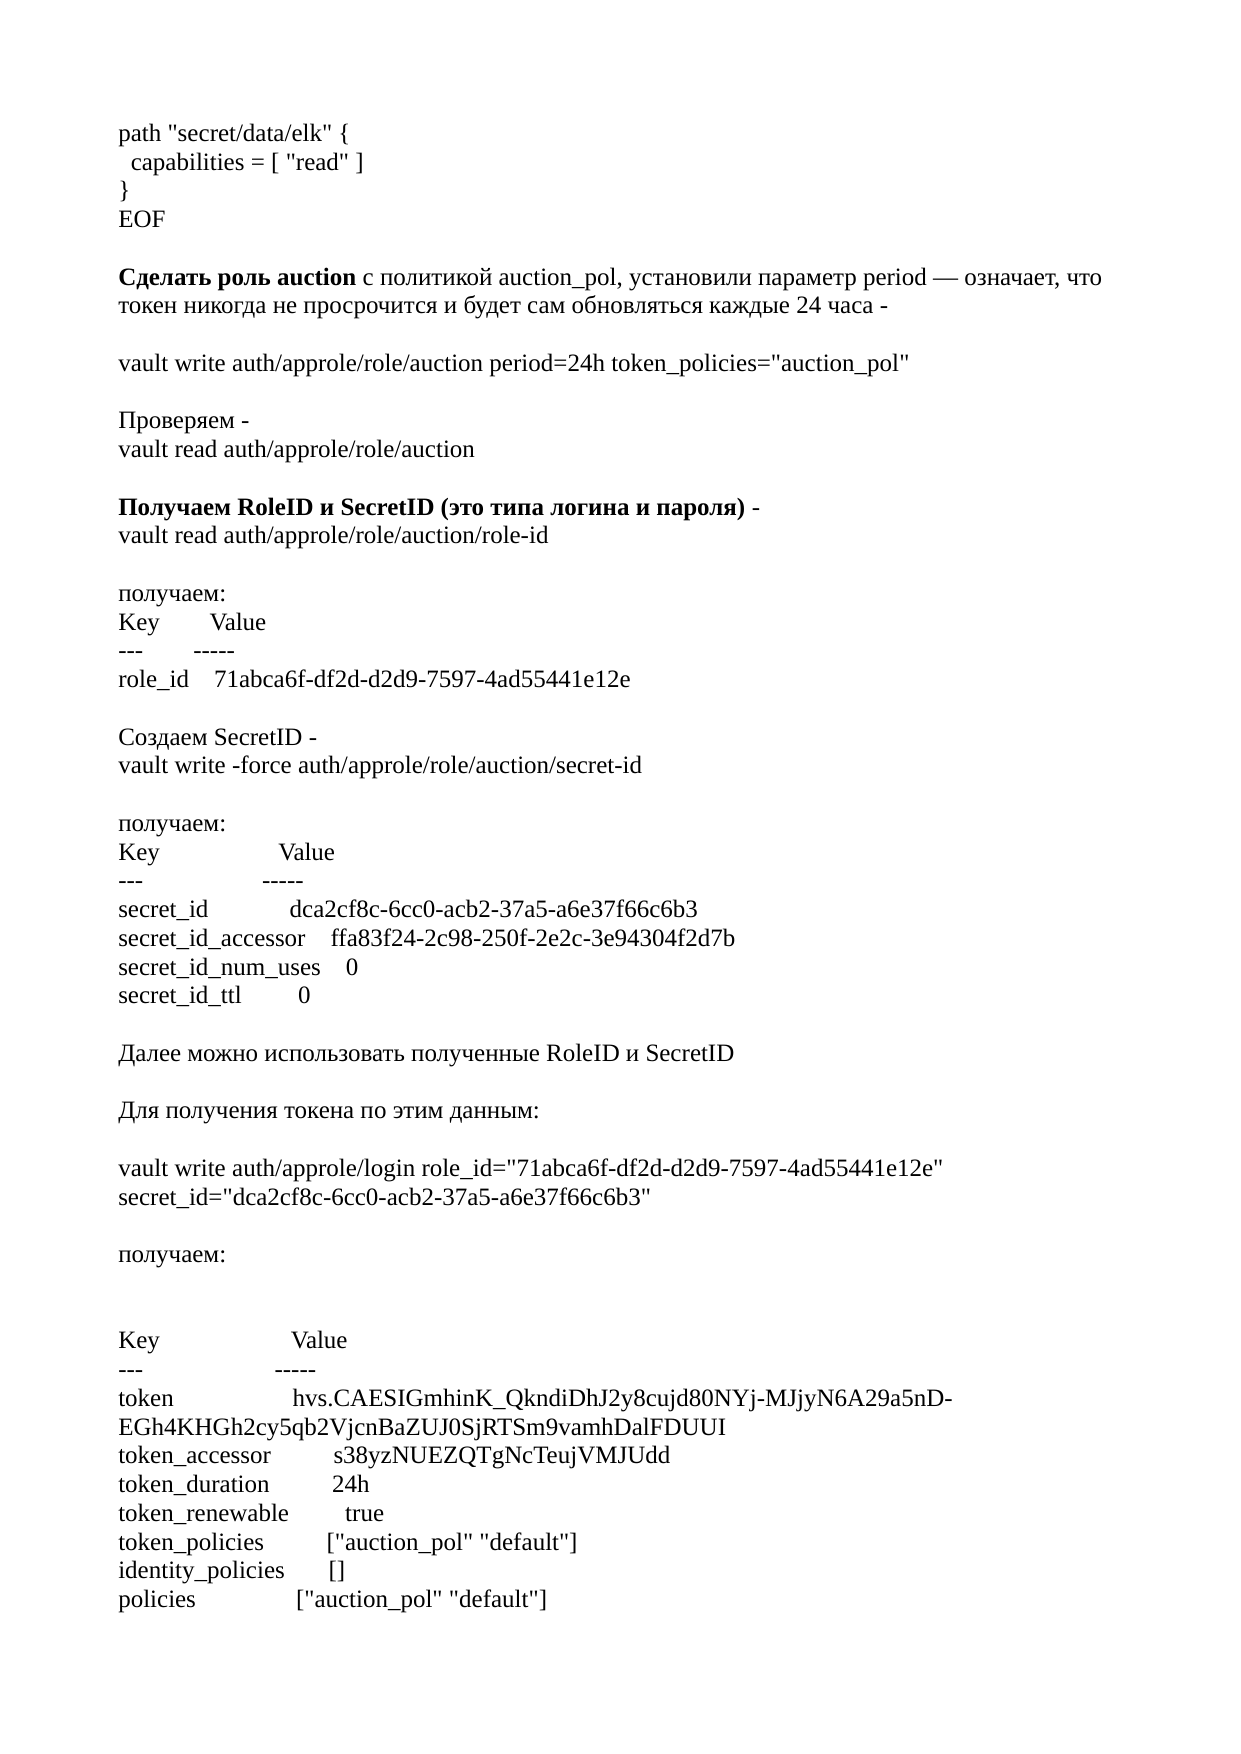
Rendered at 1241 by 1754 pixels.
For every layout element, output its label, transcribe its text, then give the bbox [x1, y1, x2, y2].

text identity_policies [] [118, 1556, 1122, 1584]
text capabilities = [ "read" ] [118, 147, 1122, 176]
text token hvs.CAESIGmhinK_QkndiDhJ2y8cujd80NYj-MJjyN6A29a5nD-EGh4KHGh2cy5qb2VjcnBaZUJ0SjRTSm9vamhDalFDUUI [118, 1383, 1122, 1441]
text role_id 71abca6f-df2d-d2d9-7597-4ad55441e12e [118, 664, 1122, 693]
text получаем: [118, 808, 1122, 837]
text vault write auth/approle/role/auction period=24h token_policies="auction_pol" [118, 348, 1122, 377]
text } [118, 176, 1122, 204]
text --- ----- [118, 1354, 1122, 1383]
text EOF [118, 204, 1122, 233]
text Key Value [118, 837, 1122, 866]
text token_policies ["auction_pol" "default"] [118, 1527, 1122, 1556]
text secret_id_num_uses 0 [118, 952, 1122, 981]
text Получаем RoleID и SecretID (это типа логина и пароля) - [118, 492, 1122, 521]
text получаем: [118, 1239, 1122, 1268]
text path "secret/data/elk" { [118, 118, 1122, 147]
text Для получения токена по этим данным: [118, 1096, 1122, 1124]
text secret_id_accessor ffa83f24-2c98-250f-2e2c-3e94304f2d7b [118, 923, 1122, 952]
text --- ----- [118, 866, 1122, 894]
text получаем: [118, 578, 1122, 607]
text Сделать роль auction с политикой auction_pol, установили параметр period — означает, что токен никогда не просрочится и будет сам обновляться каждые 24 часа - [118, 262, 1122, 319]
text vault write auth/approle/login role_id="71abca6f-df2d-d2d9-7597-4ad55441e12e" secret_id="dca2cf8c-6cc0-acb2-37a5-a6e37f66c6b3" [118, 1153, 1122, 1211]
text token_accessor s38yzNUEZQTgNcTeujVMJUdd [118, 1441, 1122, 1469]
text Далее можно использовать полученные RoleID и SecretID [118, 1038, 1122, 1067]
text vault read auth/approle/role/auction/role-id [118, 521, 1122, 549]
text token_renewable true [118, 1498, 1122, 1527]
text Создаем SecretID - [118, 722, 1122, 751]
text policies ["auction_pol" "default"] [118, 1584, 1122, 1613]
text Key Value [118, 1326, 1122, 1354]
text --- ----- [118, 636, 1122, 664]
text secret_id dca2cf8c-6cc0-acb2-37a5-a6e37f66c6b3 [118, 894, 1122, 923]
text secret_id_ttl 0 [118, 981, 1122, 1009]
text vault write -force auth/approle/role/auction/secret-id [118, 751, 1122, 779]
text Key Value [118, 607, 1122, 636]
text vault read auth/approle/role/auction [118, 434, 1122, 463]
text Проверяем - [118, 406, 1122, 434]
text token_duration 24h [118, 1469, 1122, 1498]
